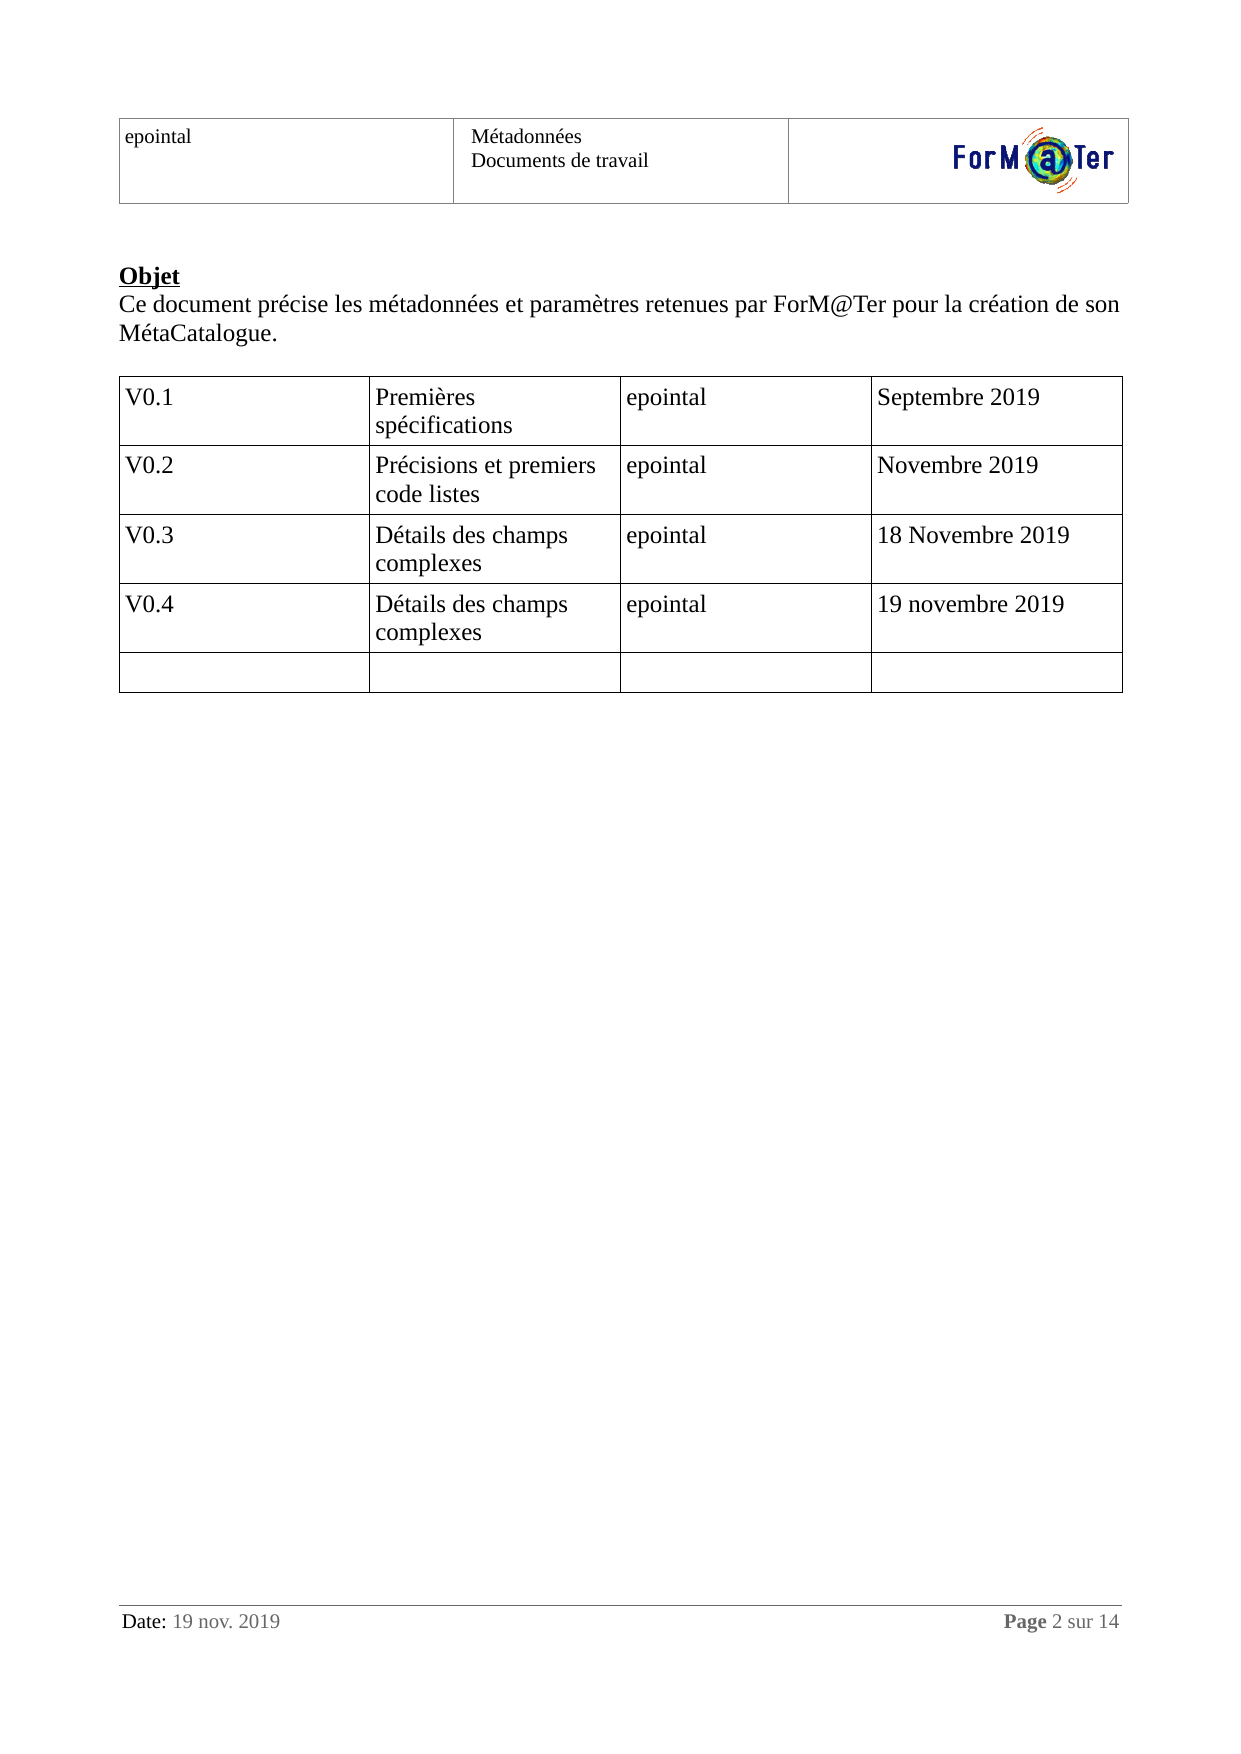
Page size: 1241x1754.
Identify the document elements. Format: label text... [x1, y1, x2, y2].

table_cell epointal [621, 515, 871, 583]
table_header V0.1 [120, 377, 369, 445]
table_cell [120, 653, 369, 692]
text Ce document précise les métadonnées et paramètres retenues par ForM@Ter pour la création de son MétaCatalogue. [119, 289, 1122, 347]
table_cell [370, 653, 620, 692]
table_cell epointal [621, 584, 871, 652]
table_cell V0.2 [120, 446, 369, 514]
text Objet [119, 261, 1122, 289]
table_header Premières spécifications [370, 377, 620, 445]
table_cell 19 novembre 2019 [872, 584, 1122, 652]
picture [944, 123, 1123, 197]
table_cell V0.4 [120, 584, 369, 652]
table_cell [621, 653, 871, 692]
table_header Septembre 2019 [872, 377, 1122, 445]
table_cell Novembre 2019 [872, 446, 1122, 514]
table_cell [872, 653, 1122, 692]
table_cell Précisions et premiers code listes [370, 446, 620, 514]
table_cell 18 Novembre 2019 [872, 515, 1122, 583]
table_header epointal [621, 377, 871, 445]
table_cell Détails des champs complexes [370, 584, 620, 652]
table_cell Détails des champs complexes [370, 515, 620, 583]
table_cell epointal [621, 446, 871, 514]
table_cell V0.3 [120, 515, 369, 583]
